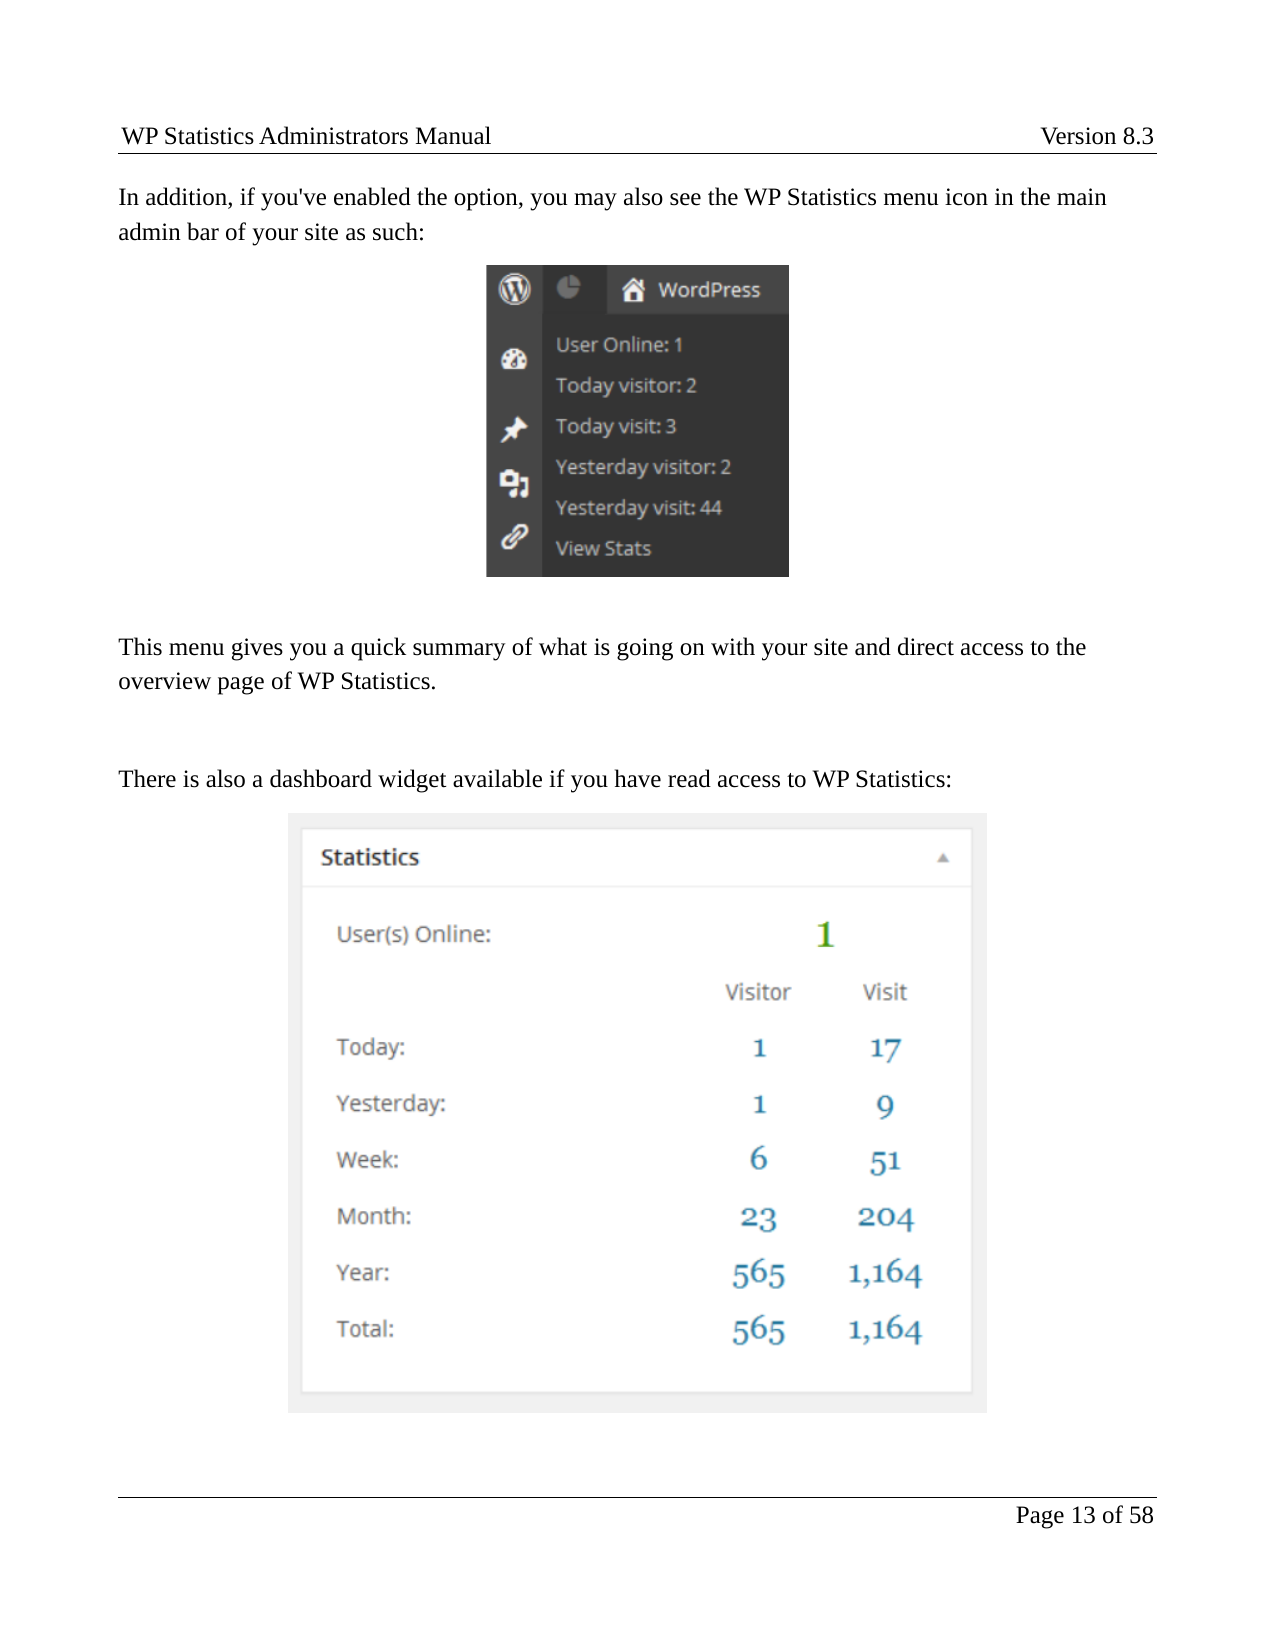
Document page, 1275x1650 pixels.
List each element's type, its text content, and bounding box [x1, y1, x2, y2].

text In addition, if you've enabled the option, you may also see the WP Statistics menu icon in the main admin bar of your site as such: [118, 182, 1157, 246]
text This menu gives you a quick summary of what is going on with your site and direct access to the overview page of WP Statistics. [118, 632, 1157, 695]
picture [486, 265, 789, 577]
picture [288, 813, 987, 1413]
text There is also a dashboard widget available if you have read access to WP Statistics: [118, 764, 1157, 793]
